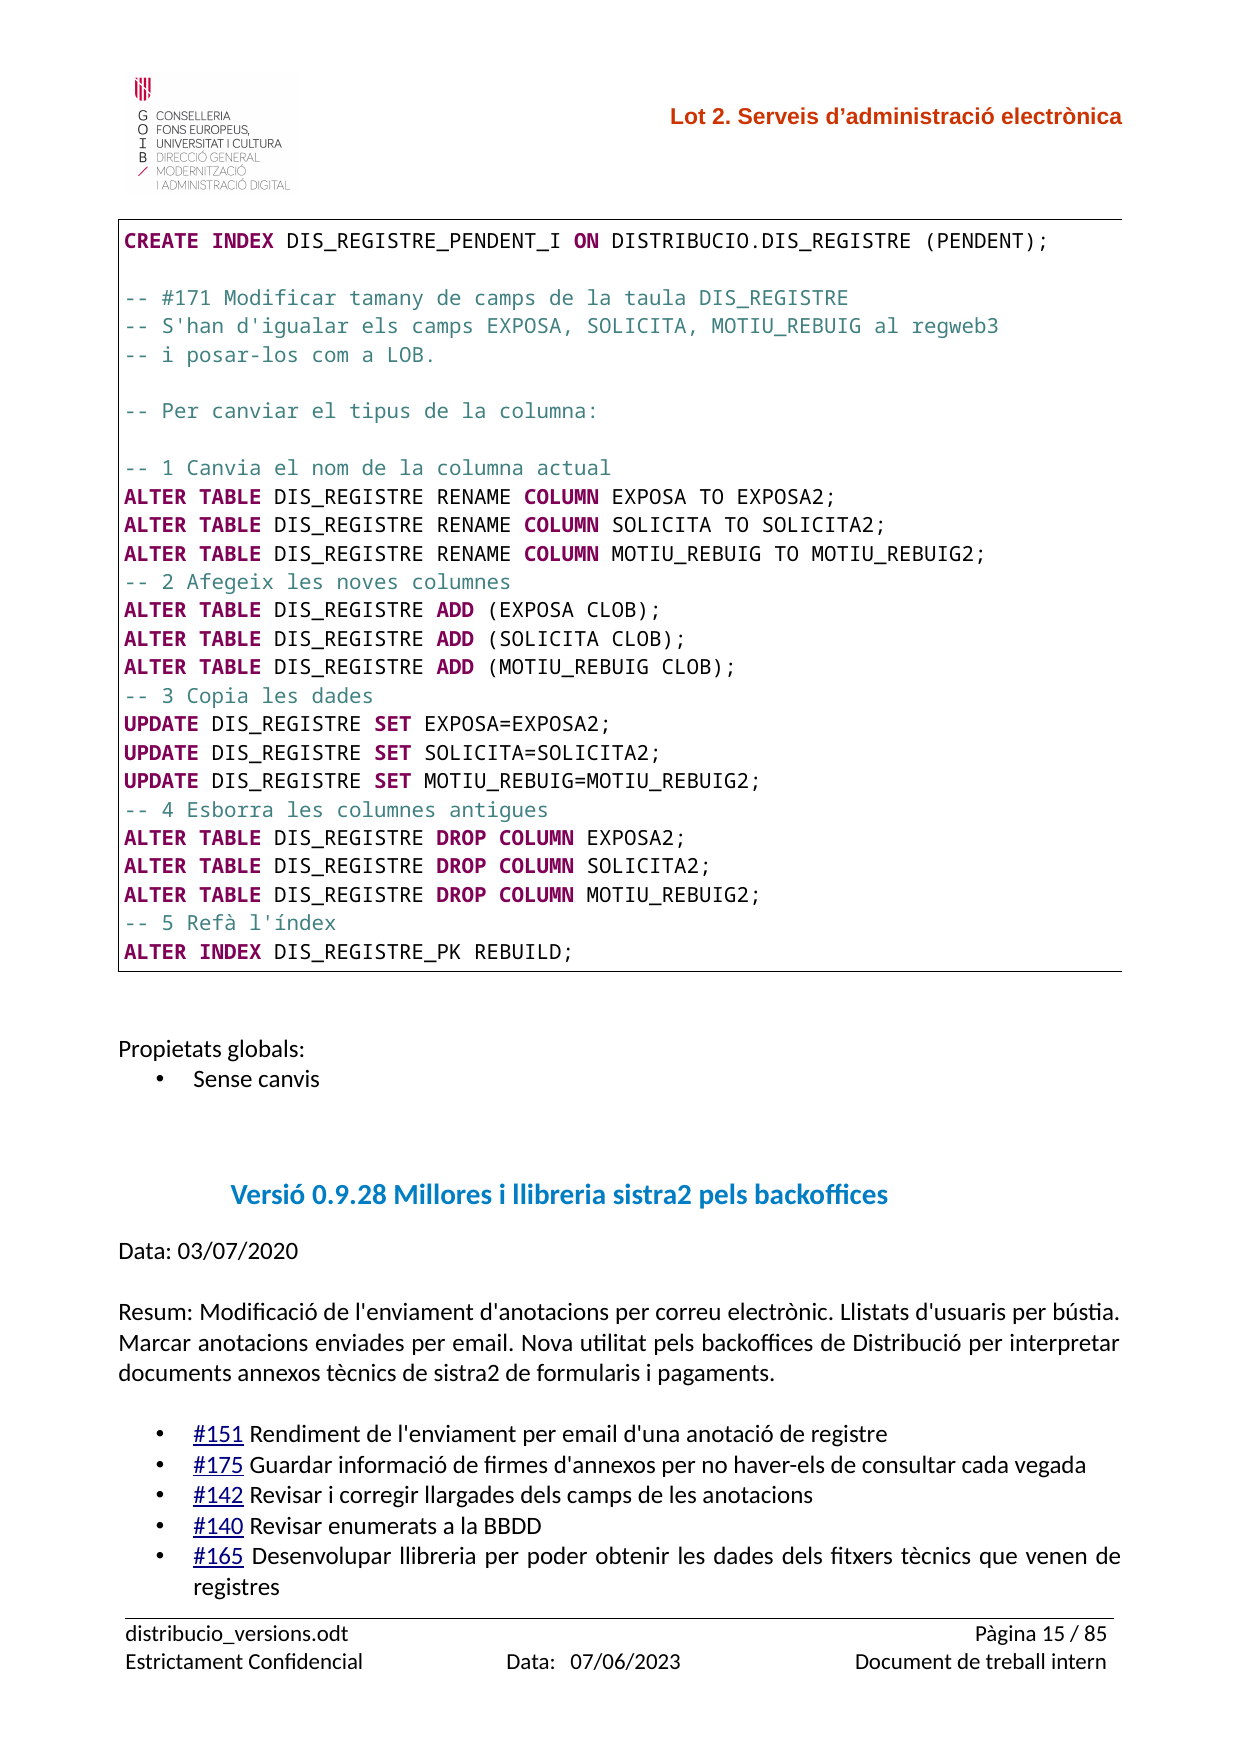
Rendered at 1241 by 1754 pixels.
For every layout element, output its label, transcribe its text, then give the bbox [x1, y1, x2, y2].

list #175 Guardar informació de firmes d'annexos per no haver-els de consultar cada vegada [156, 1449, 1122, 1479]
text Data: 03/07/2020 [118, 1235, 1122, 1266]
table_header CREATE INDEX DIS_REGISTRE_PENDENT_I ON DISTRIBUCIO.DIS_REGISTRE (PENDENT); -- #171 Modificar tamany de camps de la taula DIS_REGISTRE -- S'han d'igualar els camps EXPOSA, SOLICITA, MOTIU_REBUIG al regweb3 -- i posar-los com a LOB. -- Per canviar el tipus de la columna: -- 1 Canvia el nom de la columna actual ALTER TABLE DIS_REGISTRE RENAME COLUMN EXPOSA TO EXPOSA2; ALTER TABLE DIS_REGISTRE RENAME COLUMN SOLICITA TO SOLICITA2; ALTER TABLE DIS_REGISTRE RENAME COLUMN MOTIU_REBUIG TO MOTIU_REBUIG2; -- 2 Afegeix les noves columnes ALTER TABLE DIS_REGISTRE ADD (EXPOSA CLOB); ALTER TABLE DIS_REGISTRE ADD (SOLICITA CLOB); ALTER TABLE DIS_REGISTRE ADD (MOTIU_REBUIG CLOB); -- 3 Copia les dades UPDATE DIS_REGISTRE SET EXPOSA=EXPOSA2; UPDATE DIS_REGISTRE SET SOLICITA=SOLICITA2; UPDATE DIS_REGISTRE SET MOTIU_REBUIG=MOTIU_REBUIG2; -- 4 Esborra les columnes antigues ALTER TABLE DIS_REGISTRE DROP COLUMN EXPOSA2; ALTER TABLE DIS_REGISTRE DROP COLUMN SOLICITA2; ALTER TABLE DIS_REGISTRE DROP COLUMN MOTIU_REBUIG2; -- 5 Refà l'índex ALTER INDEX DIS_REGISTRE_PK REBUILD; [119, 220, 1122, 971]
list #140 Revisar enumerats a la BBDD [156, 1510, 1122, 1540]
text Resum: Modificació de l'enviament d'anotacions per correu electrònic. Llistats d'usuaris per bústia. Marcar anotacions enviades per email. Nova utilitat pels backoffices de Distribució per interpretar documents annexos tècnics de sistra2 de formularis i pagaments. [118, 1296, 1122, 1388]
text Propietats globals: [118, 1033, 1122, 1064]
list #151 Rendiment de l'enviament per email d'una anotació de registre [156, 1418, 1122, 1449]
list #165 Desenvolupar llibreria per poder obtenir les dades dels fitxers tècnics que venen de registres [156, 1540, 1122, 1601]
list Sense canvis [156, 1064, 1122, 1094]
picture [126, 70, 299, 197]
list #142 Revisar i corregir llargades dels camps de les anotacions [156, 1479, 1122, 1510]
subtitle Versió 0.9.28 Millores i llibreria sistra2 pels backoffices [153, 1176, 1122, 1211]
